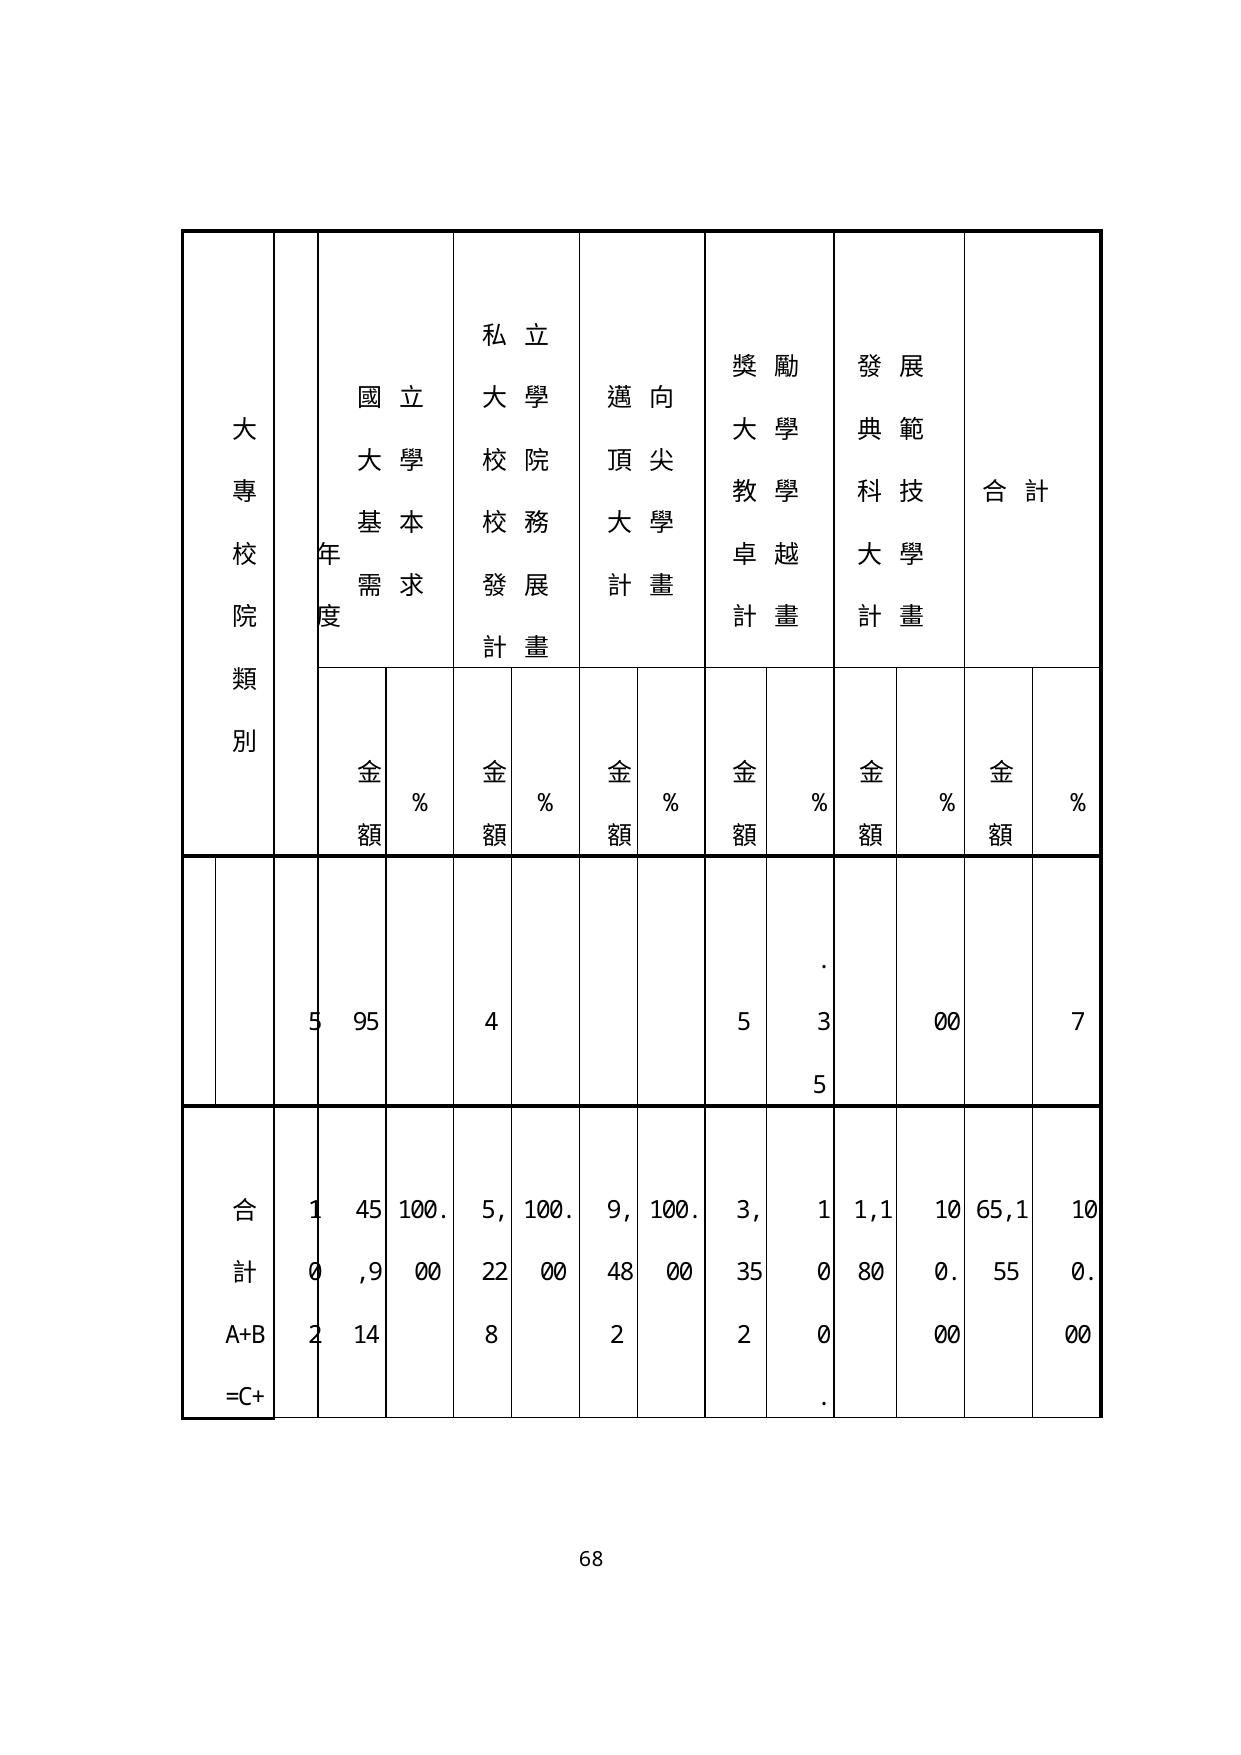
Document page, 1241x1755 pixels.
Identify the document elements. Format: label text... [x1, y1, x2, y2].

table_header 邁向頂尖大學計畫 [580, 233, 704, 667]
table_header 國立大學基本需求 [319, 233, 453, 667]
table_cell 105 [275, 858, 317, 1104]
table_cell 100.00 [512, 1108, 579, 1417]
table_cell [835, 858, 896, 1104]
table_cell 金額 [454, 668, 511, 854]
table_cell 100. [767, 1108, 833, 1417]
table_cell 5 [706, 858, 766, 1104]
table_cell [512, 858, 579, 1104]
table_cell 100.00 [387, 1108, 453, 1417]
table_cell 金額 [835, 668, 896, 854]
table_cell 5,228 [454, 1108, 511, 1417]
table_cell 102 [275, 1108, 317, 1417]
table_cell 1,180 [835, 1108, 896, 1417]
table_header 獎勵大學教學卓越計畫 [706, 233, 833, 667]
table_cell 金額 [706, 668, 766, 854]
table_cell 00 [897, 858, 964, 1104]
table_cell 金額 [965, 668, 1032, 854]
table_header 私立大學校院校務發展計畫 [454, 233, 579, 667]
table_cell 7 [1033, 858, 1099, 1104]
table_cell [387, 858, 453, 1104]
table_header 發展典範科技大學計畫 [835, 233, 964, 667]
table_cell 3,352 [706, 1108, 766, 1417]
table_cell % [512, 668, 579, 854]
table_cell 100.00 [638, 1108, 704, 1417]
table_cell .35 [767, 858, 833, 1104]
table_cell 體 系 別 [184, 858, 215, 1104]
table_cell % [387, 668, 453, 854]
table_cell 合計 A+B =C+ [184, 1108, 273, 1417]
table_cell % [638, 668, 704, 854]
table_header 年度 [275, 233, 317, 854]
table_cell 金額 [580, 668, 637, 854]
table_cell [580, 858, 637, 1104]
table_cell 11,195 [319, 858, 385, 1104]
table_header 大專校院類別 [184, 233, 273, 854]
table_cell [638, 858, 704, 1104]
table_header 合計 [965, 233, 1099, 667]
table_cell 45,914 [319, 1108, 385, 1417]
table_cell 100.00 [897, 1108, 964, 1417]
table_cell % [767, 668, 833, 854]
table_cell [216, 858, 273, 1104]
table_cell [965, 858, 1032, 1104]
table_cell % [1033, 668, 1099, 854]
table_cell 9,482 [580, 1108, 637, 1417]
table_cell 65,155 [965, 1108, 1032, 1417]
table_cell 4 [454, 858, 511, 1104]
table_cell % [897, 668, 964, 854]
table_cell 金額 [319, 668, 385, 854]
table_cell 100.00 [1033, 1108, 1099, 1417]
